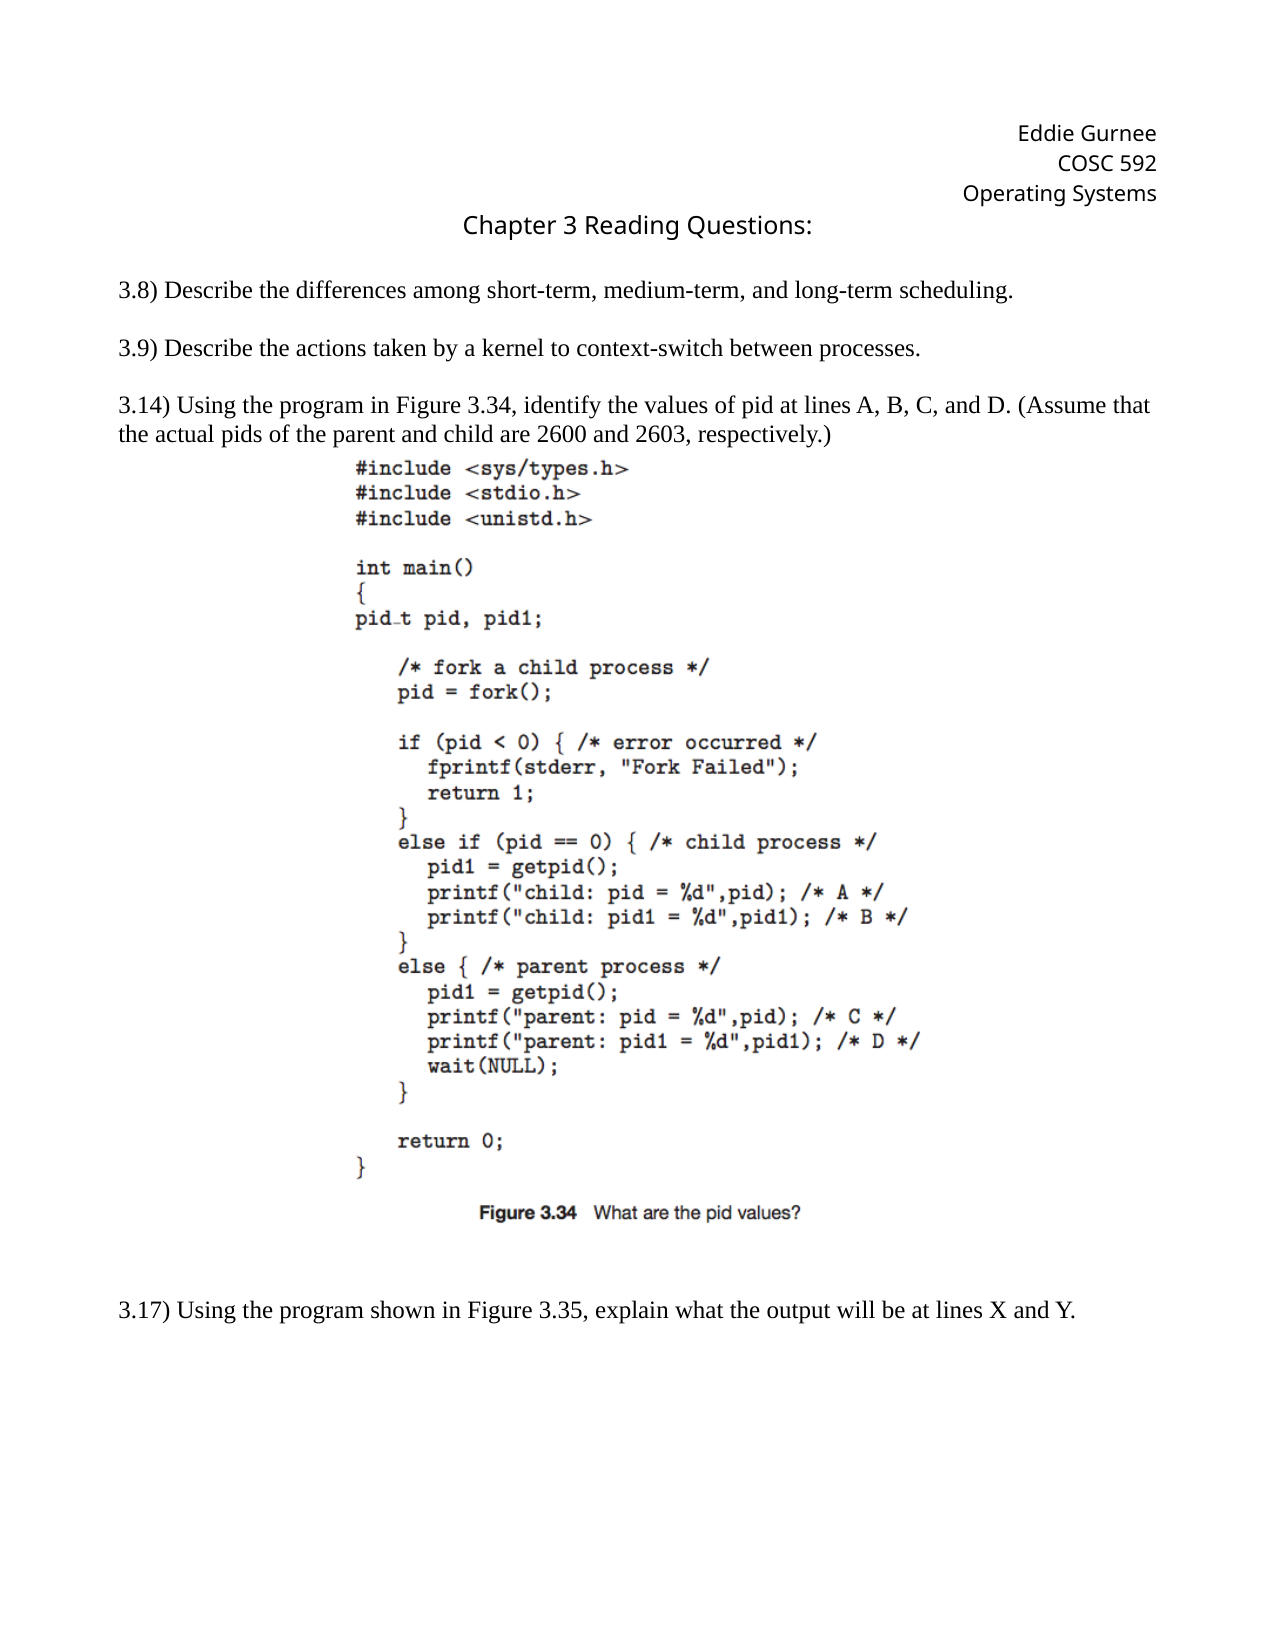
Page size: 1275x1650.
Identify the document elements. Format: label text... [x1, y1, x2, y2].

text Operating Systems [118, 178, 1157, 207]
picture [335, 448, 940, 1238]
text 3.9) Describe the actions taken by a kernel to context-switch between processes. [118, 333, 1157, 362]
text Chapter 3 Reading Questions: [118, 207, 1157, 242]
text COSC 592 [118, 148, 1157, 178]
text 3.17) Using the program shown in Figure 3.35, explain what the output will be at lines X and Y. [118, 1296, 1157, 1324]
text 3.8) Describe the differences among short-term, medium-term, and long-term scheduling. [118, 276, 1157, 304]
text Eddie Gurnee [118, 118, 1157, 148]
text 3.14) Using the program in Figure 3.34, identify the values of pid at lines A, B, C, and D. (Assume that the actual pids of the parent and child are 2600 and 2603, respectively.) [118, 391, 1157, 448]
